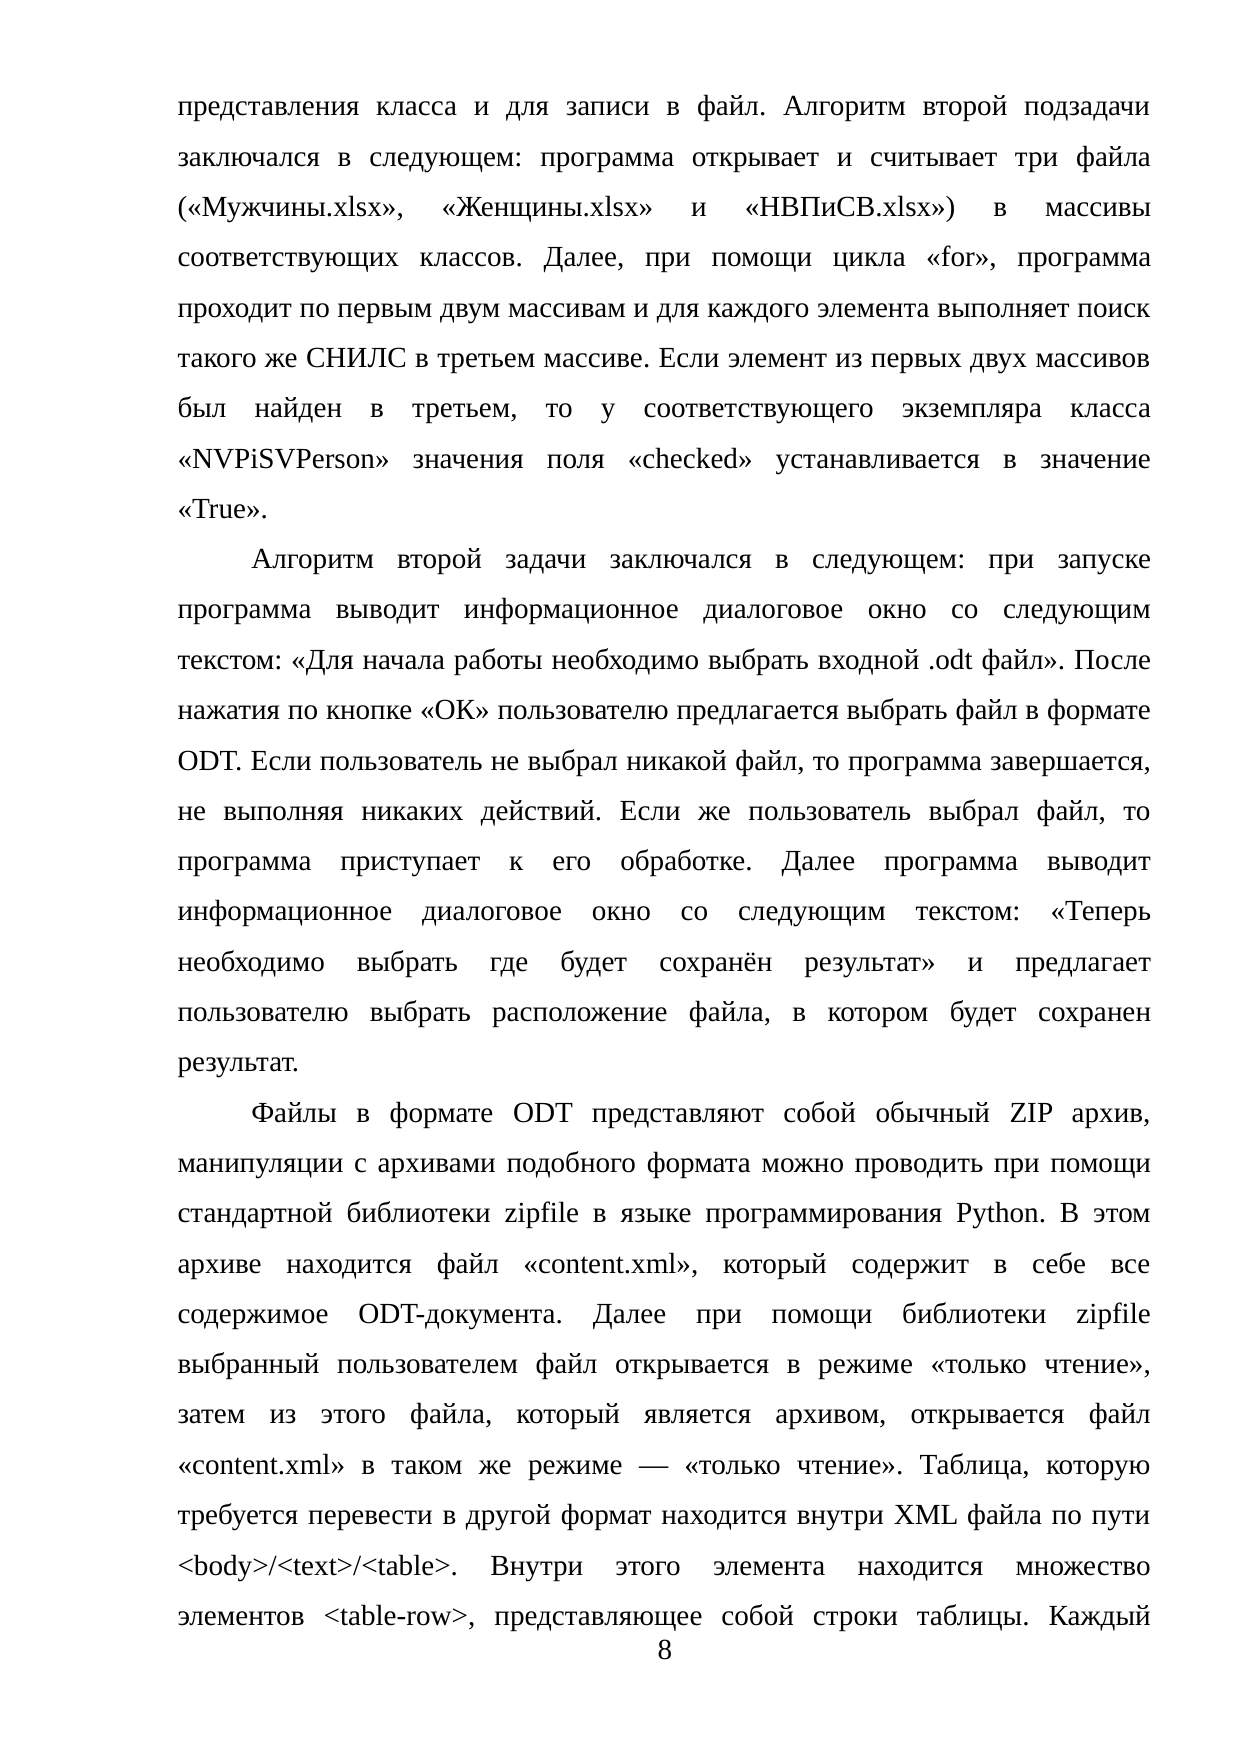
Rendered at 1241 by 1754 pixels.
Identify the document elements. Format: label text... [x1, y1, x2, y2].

text Алгоритм второй задачи заключался в следующем: при запуске программа выводит информационное диалоговое окно со следующим текстом: «Для начала работы необходимо выбрать входной .odt файл». После нажатия по кнопке «ОК» пользователю предлагается выбрать файл в формате ODT. Если пользователь не выбрал никакой файл, то программа завершается, не выполняя никаких действий. Если же пользователь выбрал файл, то программа приступает к его обработке. Далее программа выводит информационное диалоговое окно со следующим текстом: «Теперь необходимо выбрать где будет сохранён результат» и предлагает пользователю выбрать расположение файла, в котором будет сохранен результат. [177, 541, 1152, 1078]
text представления класса и для записи в файл. Алгоритм второй подзадачи заключался в следующем: программа открывает и считывает три файла («Мужчины.xlsx», «Женщины.xlsx» и «НВПиСВ.xlsx») в массивы соответствующих классов. Далее, при помощи цикла «for», программа проходит по первым двум массивам и для каждого элемента выполняет поиск такого же СНИЛС в третьем массиве. Если элемент из первых двух массивов был найден в третьем, то у соответствующего экземпляра класса «NVPiSVPerson» значения поля «checked» устанавливается в значение «True». [177, 88, 1152, 524]
text Файлы в формате ODT представляют собой обычный ZIP архив, манипуляции с архивами подобного формата можно проводить при помощи стандартной библиотеки zipfile в языке программирования Python. В этом архиве находится файл «content.xml», который содержит в себе все содержимое ODT-документа. Далее при помощи библиотеки zipfile выбранный пользователем файл открывается в режиме «только чтение», затем из этого файла, который является архивом, открывается файл «content.xml» в таком же режиме — «только чтение». Таблица, которую требуется перевести в другой формат находится внутри XML файла по пути <body>/<text>/<table>. Внутри этого элемента находится множество элементов <table-row>, представляющее собой строки таблицы. Каждый [177, 1095, 1152, 1631]
